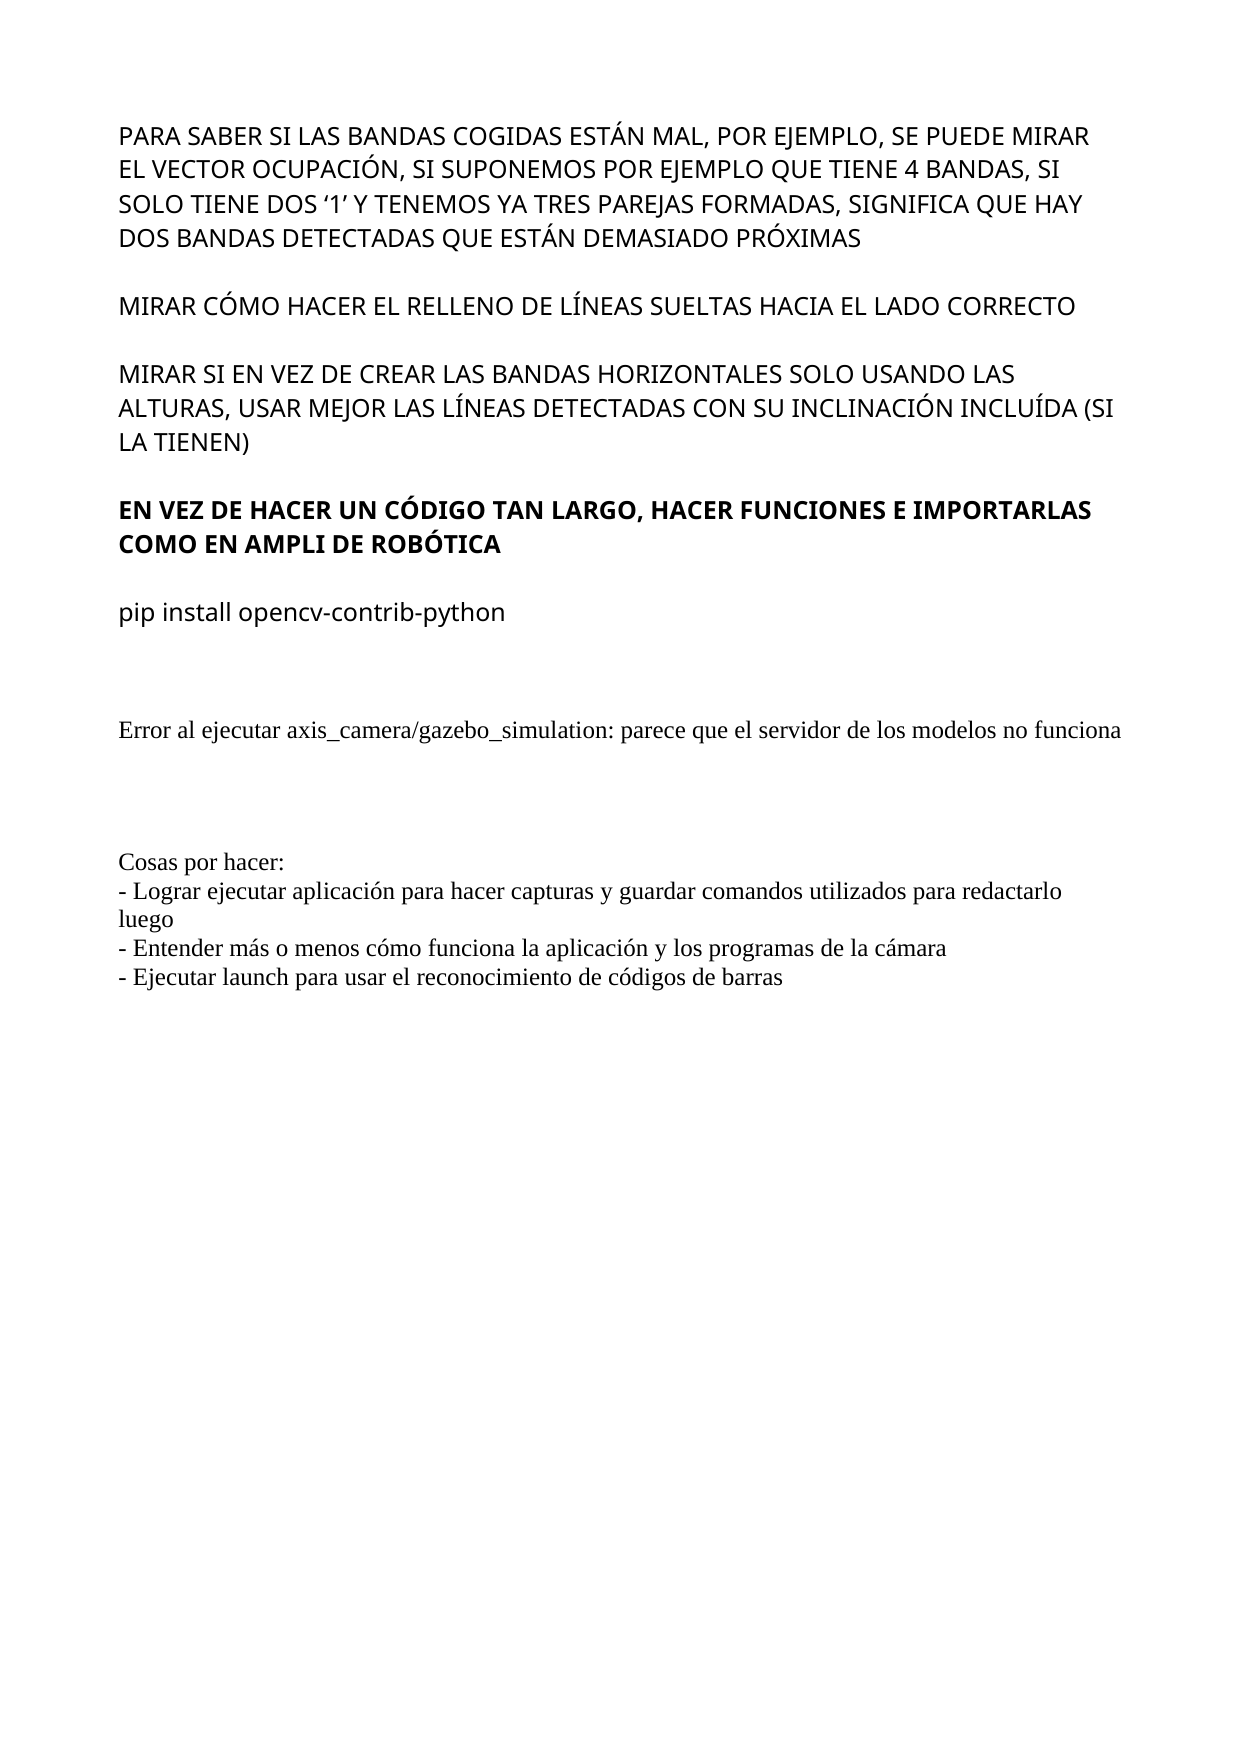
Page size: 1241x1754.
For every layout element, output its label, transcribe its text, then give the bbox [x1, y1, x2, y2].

text MIRAR CÓMO HACER EL RELLENO DE LÍNEAS SUELTAS HACIA EL LADO CORRECTO [118, 288, 1122, 322]
list Error al ejecutar axis_camera/gazebo_simulation: parece que el servidor de los modelos no funciona [118, 715, 1122, 744]
text PARA SABER SI LAS BANDAS COGIDAS ESTÁN MAL, POR EJEMPLO, SE PUEDE MIRAR EL VECTOR OCUPACIÓN, SI SUPONEMOS POR EJEMPLO QUE TIENE 4 BANDAS, SI SOLO TIENE DOS ‘1’ Y TENEMOS YA TRES PAREJAS FORMADAS, SIGNIFICA QUE HAY DOS BANDAS DETECTADAS QUE ESTÁN DEMASIADO PRÓXIMAS [118, 118, 1122, 254]
text Cosas por hacer: [118, 847, 1122, 876]
text - Entender más o menos cómo funciona la aplicación y los programas de la cámara [118, 933, 1122, 962]
text EN VEZ DE HACER UN CÓDIGO TAN LARGO, HACER FUNCIONES E IMPORTARLAS COMO EN AMPLI DE ROBÓTICA [118, 493, 1122, 561]
text pip install opencv-contrib-python [118, 595, 1122, 629]
text - Ejecutar launch para usar el reconocimiento de códigos de barras [118, 962, 1122, 991]
text - Lograr ejecutar aplicación para hacer capturas y guardar comandos utilizados para redactarlo luego [118, 876, 1122, 933]
text MIRAR SI EN VEZ DE CREAR LAS BANDAS HORIZONTALES SOLO USANDO LAS ALTURAS, USAR MEJOR LAS LÍNEAS DETECTADAS CON SU INCLINACIÓN INCLUÍDA (SI LA TIENEN) [118, 357, 1122, 459]
